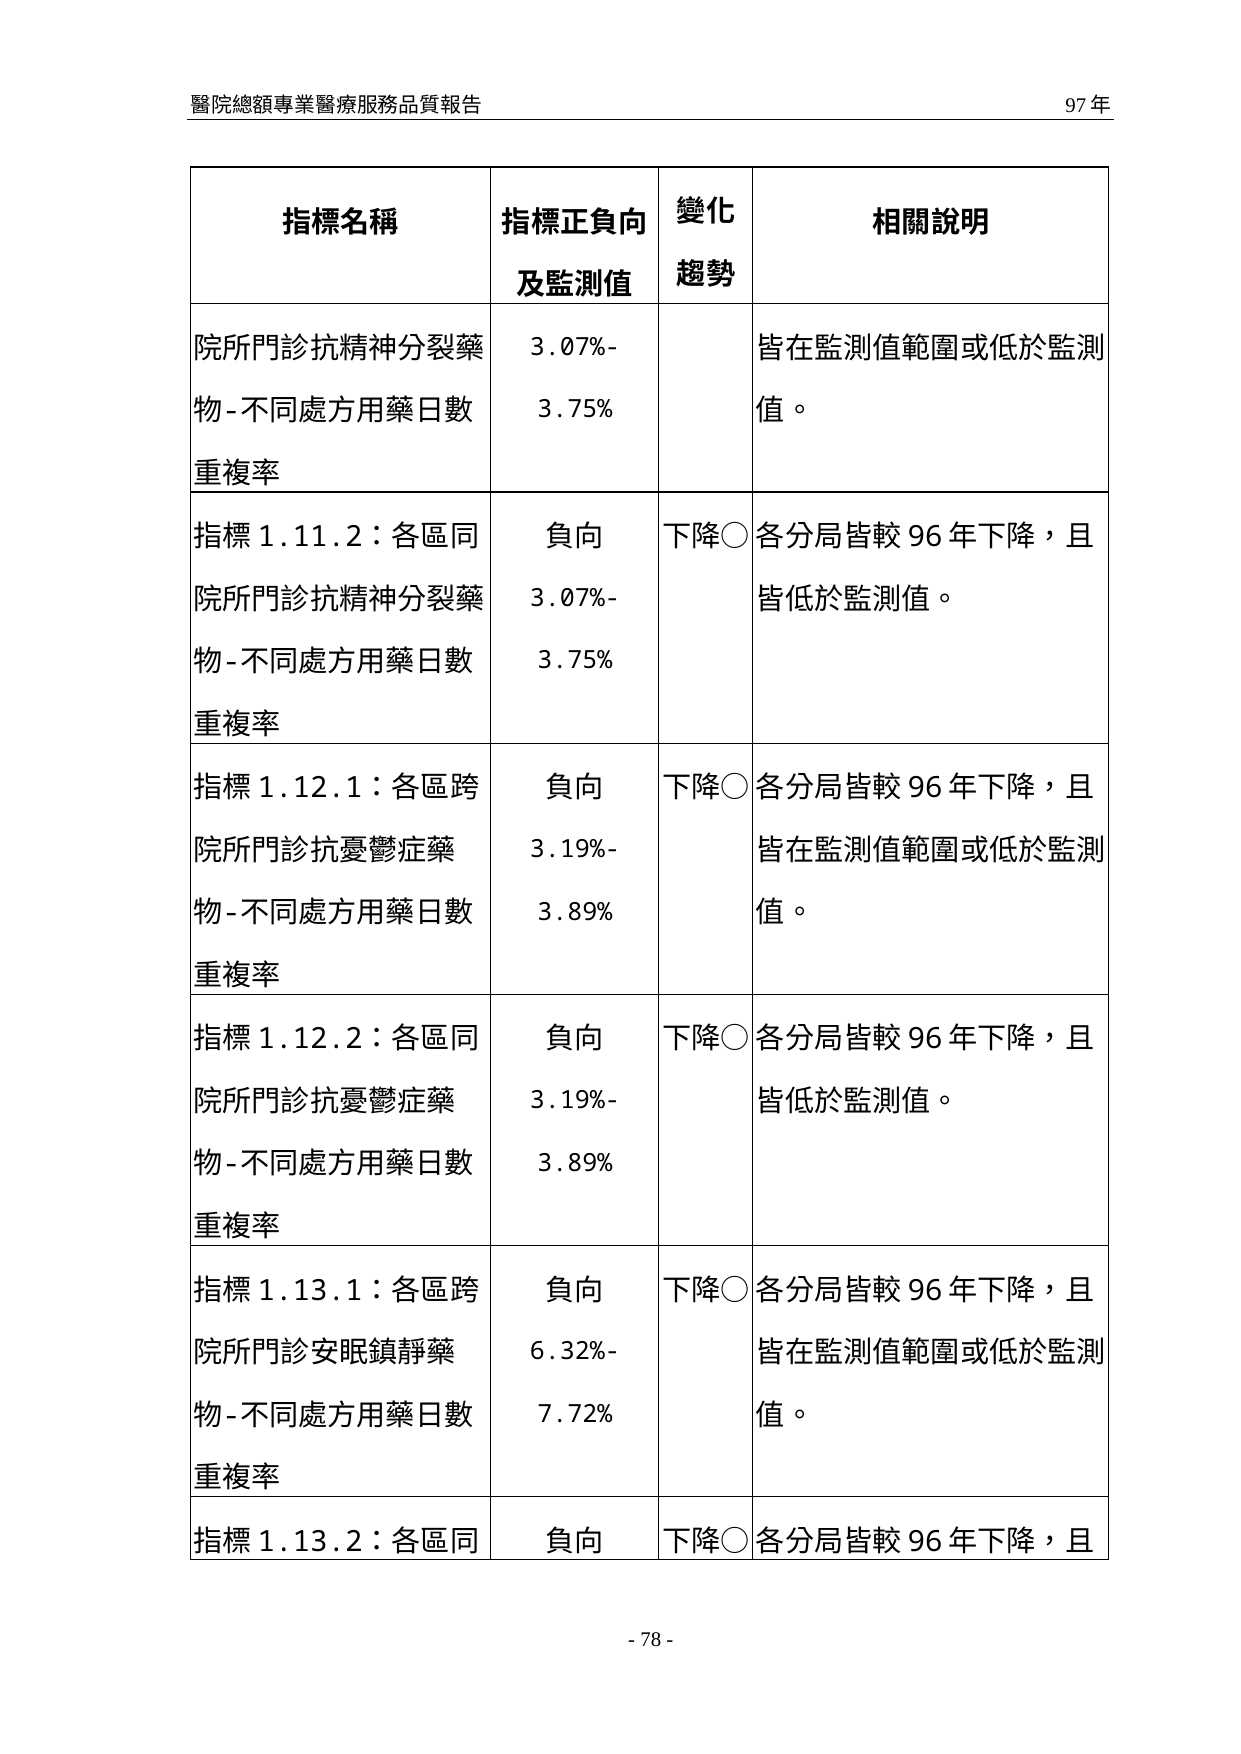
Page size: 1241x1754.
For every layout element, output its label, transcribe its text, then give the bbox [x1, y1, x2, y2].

table_header 相關說明 [753, 168, 1108, 303]
table_cell 負向 3.19%-3.89% [491, 744, 658, 993]
table_cell 負向 3.19%-3.89% [491, 995, 658, 1244]
table_cell 指標1.12.1：各區跨院所門診抗憂鬱症藥物-不同處方用藥日數重複率 [191, 744, 490, 993]
table_cell 皆在監測值範圍或低於監測值。 [753, 304, 1108, 491]
table_cell 指標1.11.2：各區同院所門診抗精神分裂藥物-不同處方用藥日數重複率 [191, 493, 490, 742]
table_cell 指標1.12.2：各區同院所門診抗憂鬱症藥物-不同處方用藥日數重複率 [191, 995, 490, 1244]
table_cell 下降○ [659, 995, 752, 1244]
table_cell 院所門診抗精神分裂藥物-不同處方用藥日數重複率 [191, 304, 490, 491]
table_cell 各分局皆較96年下降，且 [753, 1497, 1108, 1559]
table_cell 指標1.13.1：各區跨院所門診安眠鎮靜藥物-不同處方用藥日數重複率 [191, 1246, 490, 1496]
table_header 變化 趨勢 [659, 168, 752, 303]
table_cell 下降○ [659, 493, 752, 742]
table_cell [659, 304, 752, 491]
table_cell 下降○ [659, 744, 752, 993]
table_cell 各分局皆較96年下降，且皆在監測值範圍或低於監測值。 [753, 1246, 1108, 1496]
table_cell 各分局皆較96年下降，且皆低於監測值。 [753, 995, 1108, 1244]
table_cell 負向 6.32%-7.72% [491, 1246, 658, 1496]
table_cell 各分局皆較96年下降，且皆在監測值範圍或低於監測值。 [753, 744, 1108, 993]
table_cell 各分局皆較96年下降，且皆低於監測值。 [753, 493, 1108, 742]
table_cell 下降○ [659, 1246, 752, 1496]
table_cell 3.07%-3.75% [491, 304, 658, 491]
table_cell 指標1.13.2：各區同 [191, 1497, 490, 1559]
table_cell 下降○ [659, 1497, 752, 1559]
table_cell 負向 [491, 1497, 658, 1559]
table_header 指標正負向及監測值 [491, 168, 658, 303]
table_header 指標名稱 [191, 168, 490, 303]
table_cell 負向 3.07%-3.75% [491, 493, 658, 742]
